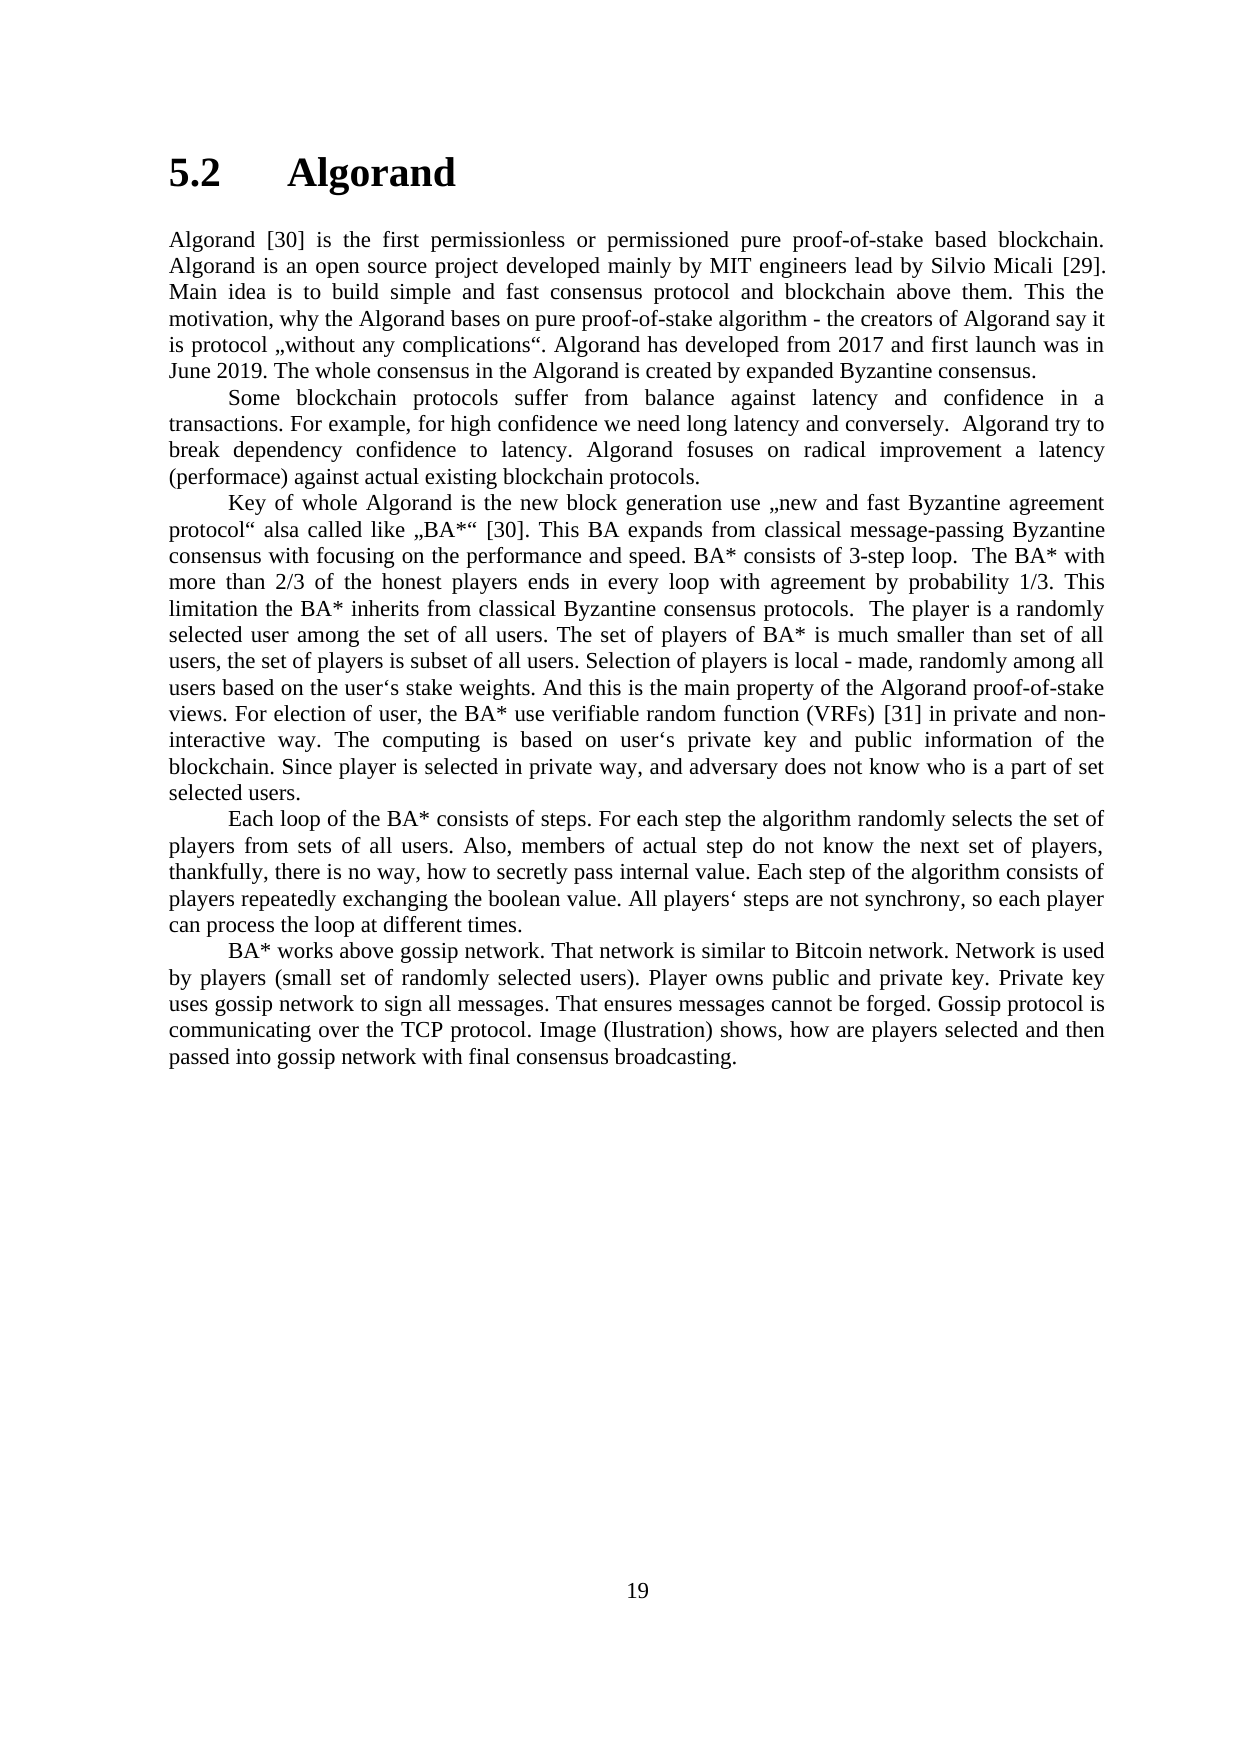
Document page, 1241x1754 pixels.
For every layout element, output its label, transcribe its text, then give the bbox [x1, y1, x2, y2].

text Key of whole Algorand is the new block generation use „new and fast Byzantine agreement protocol“ alsa called like „BA*“ [30]. This BA expands from classical message-passing Byzantine consensus with focusing on the performance and speed. BA* consists of 3-step loop. The BA* with more than 2/3 of the honest players ends in every loop with agreement by probability 1/3. This limitation the BA* inherits from classical Byzantine consensus protocols. The player is a randomly selected user among the set of all users. The set of players of BA* is much smaller than set of all users, the set of players is subset of all users. Selection of players is local - made, randomly among all users based on the user‘s stake weights. And this is the main property of the Algorand proof-of-stake views. For election of user, the BA* use verifiable random function (VRFs) [31] in private and non-interactive way. The computing is based on user‘s private key and public information of the blockchain. Since player is selected in private way, and adversary does not know who is a part of set selected users. [169, 489, 1106, 806]
text Each loop of the BA* consists of steps. For each step the algorithm randomly selects the set of players from sets of all users. Also, members of actual step do not know the next set of players, thankfully, there is no way, how to secretly pass internal value. Each step of the algorithm consists of players repeatedly exchanging the boolean value. All players‘ steps are not synchrony, so each player can process the loop at different times. [169, 806, 1106, 937]
subtitle Algorand [169, 148, 1106, 196]
text BA* works above gossip network. That network is similar to Bitcoin network. Network is used by players (small set of randomly selected users). Player owns public and private key. Private key uses gossip network to sign all messages. That ensures messages cannot be forged. Gossip protocol is communicating over the TCP protocol. Image (Ilustration) shows, how are players selected and then passed into gossip network with final consensus broadcasting. [169, 937, 1106, 1069]
text Algorand [30] is the first permissionless or permissioned pure proof-of-stake based blockchain. Algorand is an open source project developed mainly by MIT engineers lead by Silvio Micali [29]. Main idea is to build simple and fast consensus protocol and blockchain above them. This the motivation, why the Algorand bases on pure proof-of-stake algorithm - the creators of Algorand say it is protocol „without any complications“. Algorand has developed from 2017 and first launch was in June 2019. The whole consensus in the Algorand is created by expanded Byzantine consensus. [169, 226, 1106, 384]
text Some blockchain protocols suffer from balance against latency and confidence in a transactions. For example, for high confidence we need long latency and conversely. Algorand try to break dependency confidence to latency. Algorand fosuses on radical improvement a latency (performace) against actual existing blockchain protocols. [169, 384, 1106, 489]
